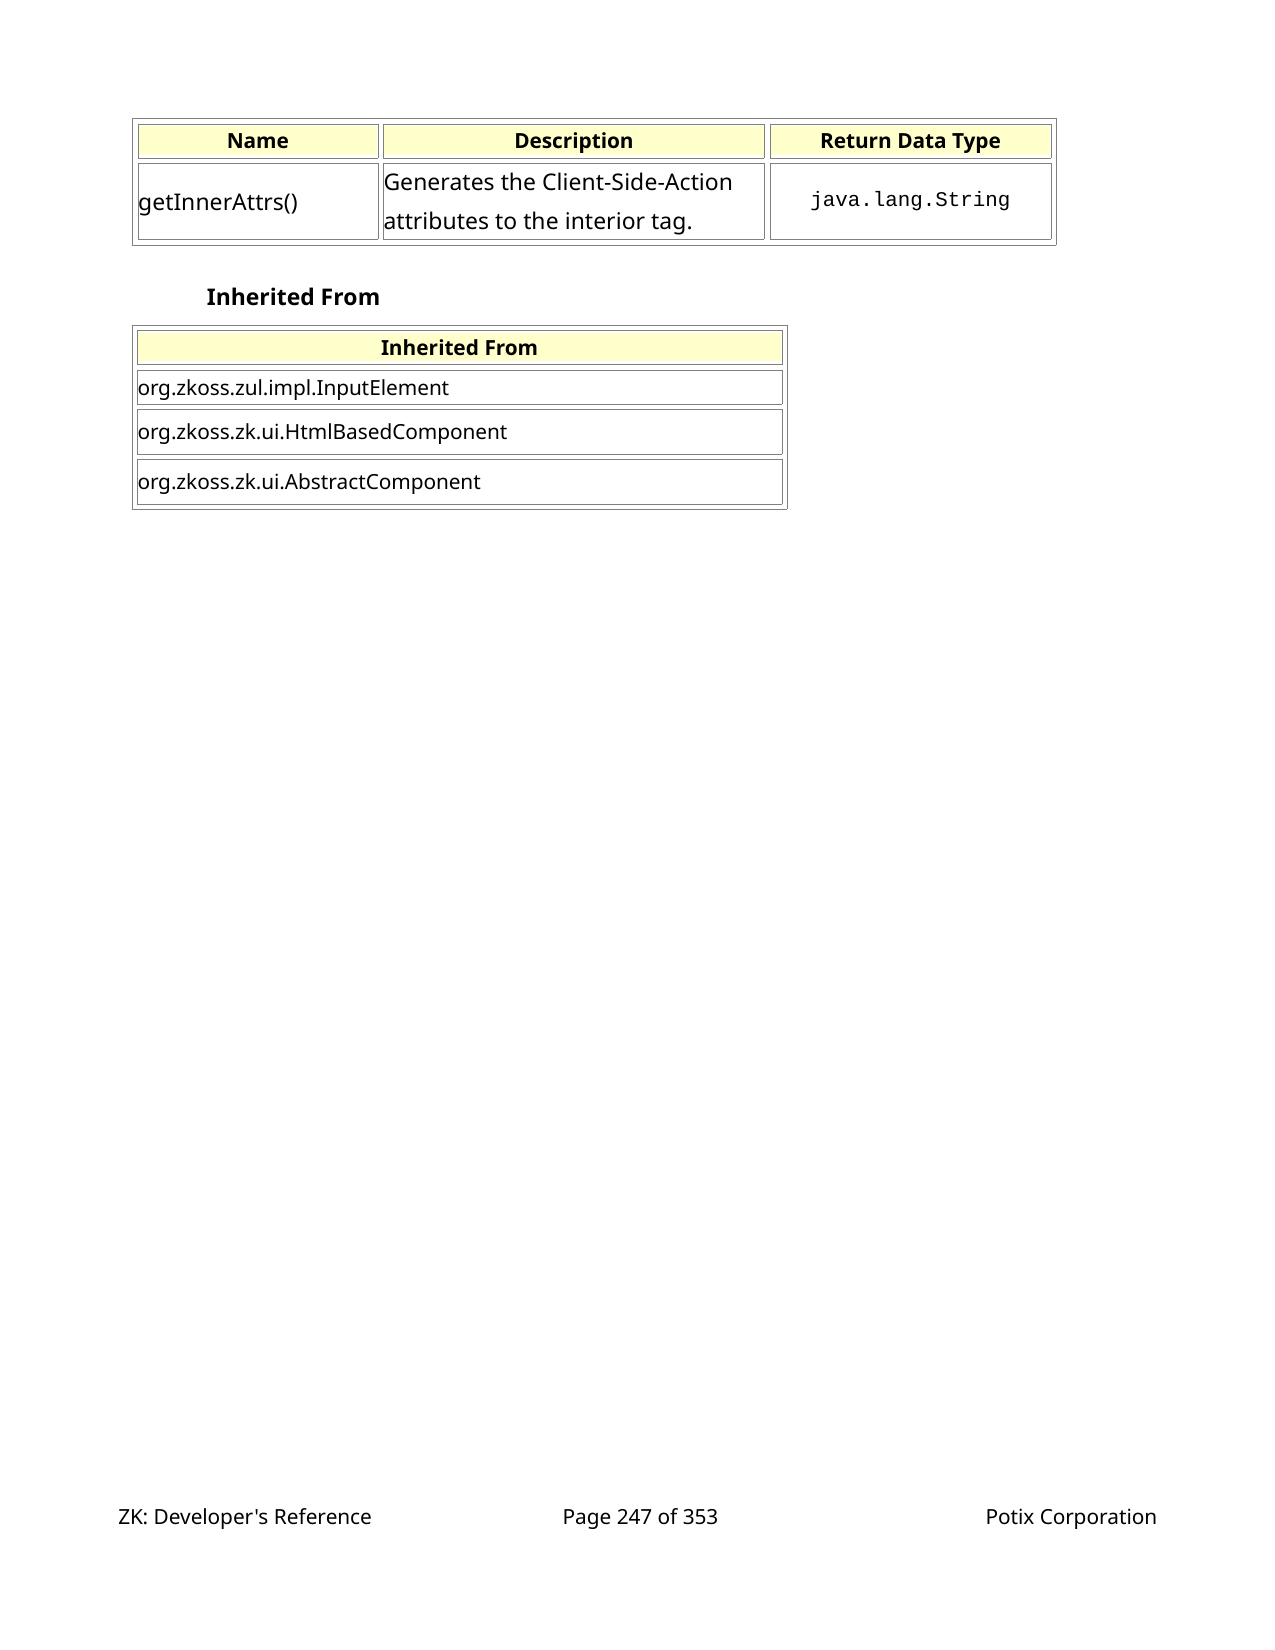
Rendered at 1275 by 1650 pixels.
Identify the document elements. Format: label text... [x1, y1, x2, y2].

table_cell java.lang.String [767, 158, 1053, 239]
table_cell org.zkoss.zul.impl.InputElement [134, 364, 784, 404]
table_header Inherited From [134, 326, 784, 364]
table_cell getInnerAttrs() [135, 158, 380, 239]
subtitle Inherited From [207, 281, 1157, 312]
table_cell org.zkoss.zk.ui.HtmlBasedComponent [134, 404, 784, 454]
table_cell org.zkoss.zk.ui.AbstractComponent [134, 454, 784, 503]
table_cell Generates the Client-Side-Action attributes to the interior tag. [380, 158, 767, 239]
table_header Description [380, 119, 767, 158]
table_header Name [135, 119, 380, 158]
table_header Return Data Type [767, 119, 1053, 158]
